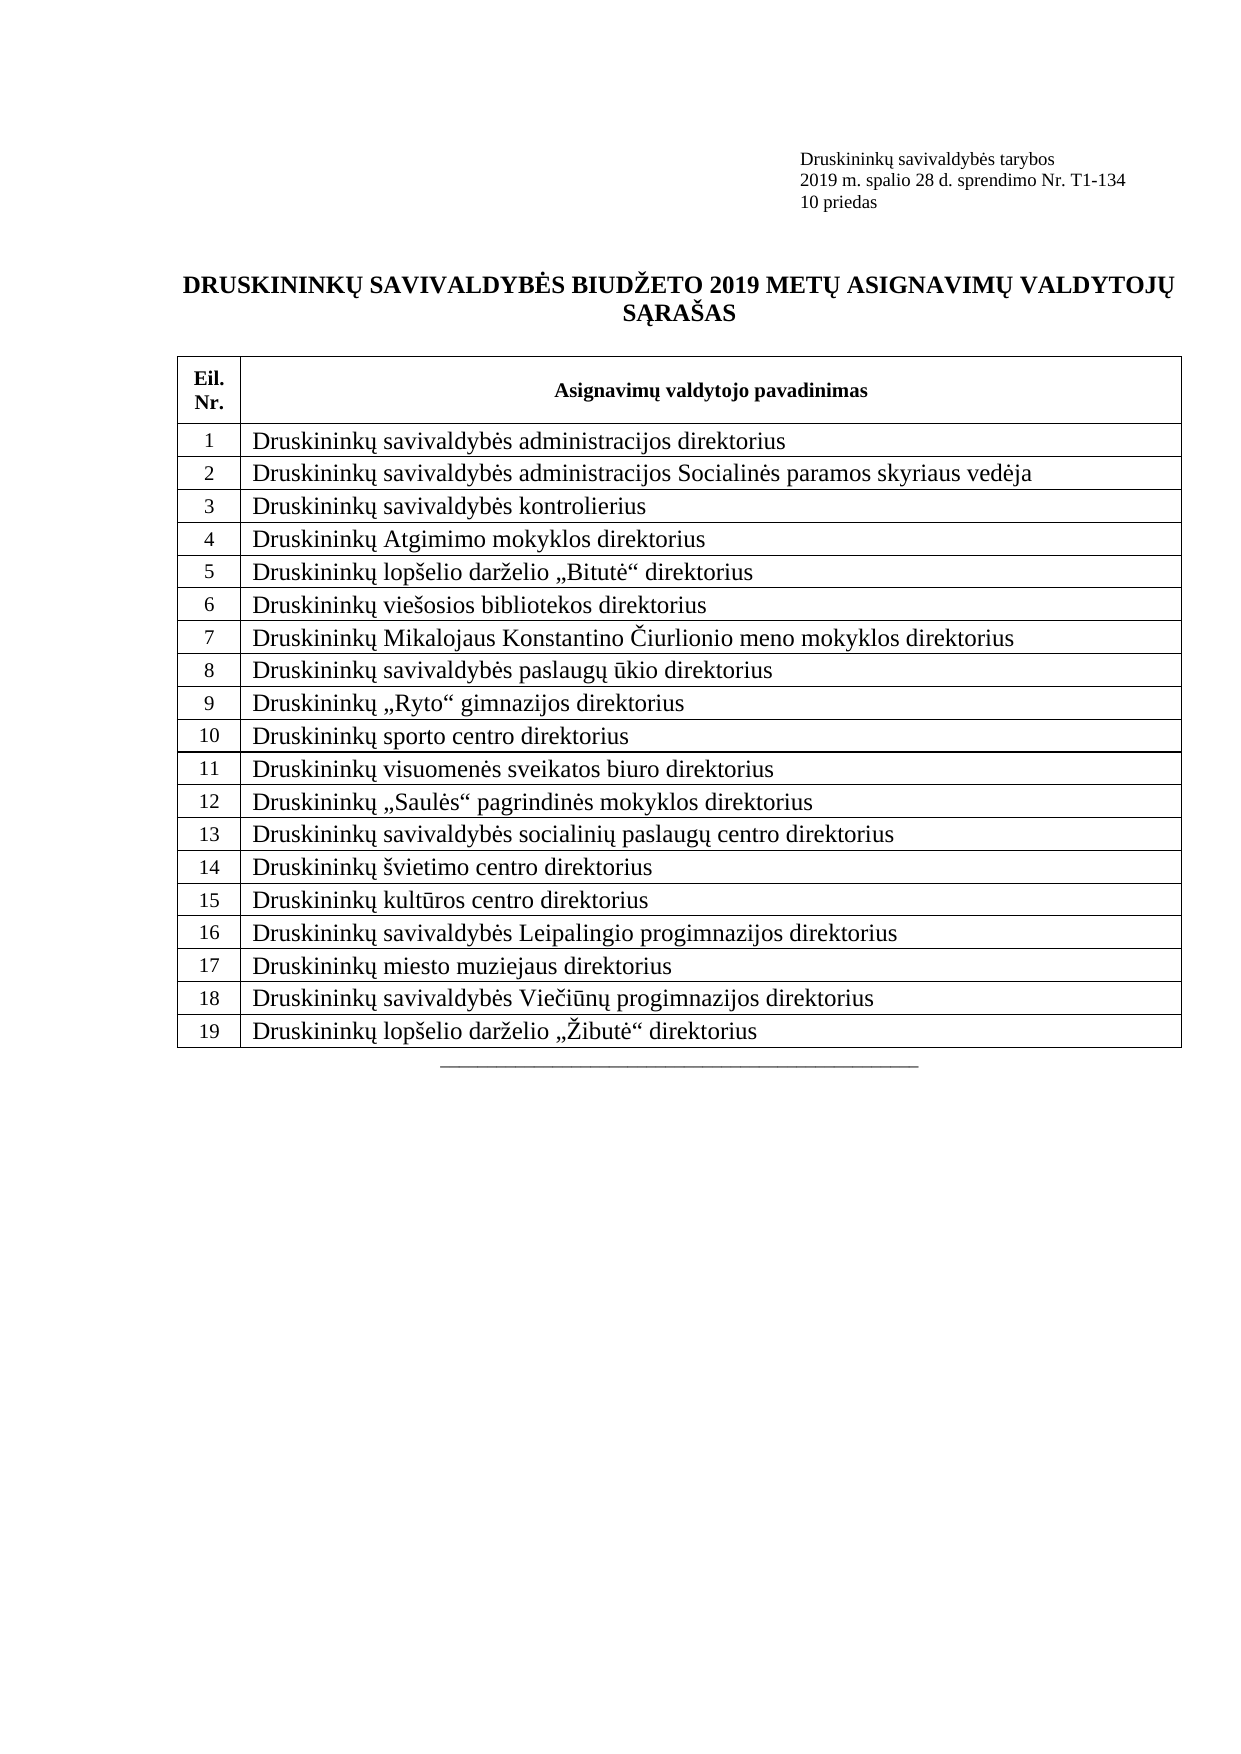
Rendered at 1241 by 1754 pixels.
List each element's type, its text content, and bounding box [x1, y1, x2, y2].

table_cell Druskininkų „Saulės“ pagrindinės mokyklos direktorius [241, 785, 1181, 817]
table_cell 19 [178, 1015, 240, 1047]
table_cell Druskininkų savivaldybės Viečiūnų progimnazijos direktorius [241, 982, 1181, 1014]
table_cell Druskininkų lopšelio darželio „Žibutė“ direktorius [241, 1015, 1181, 1047]
table_cell Druskininkų savivaldybės Leipalingio progimnazijos direktorius [241, 916, 1181, 948]
table_cell 4 [178, 523, 240, 554]
table_cell Druskininkų visuomenės sveikatos biuro direktorius [241, 753, 1181, 784]
text 10 priedas [327, 191, 1181, 212]
table_cell Druskininkų savivaldybės administracijos direktorius [241, 424, 1181, 456]
table_cell 3 [178, 490, 240, 522]
table_cell Druskininkų Mikalojaus Konstantino Čiurlionio meno mokyklos direktorius [241, 621, 1181, 653]
table_cell Druskininkų „Ryto“ gimnazijos direktorius [241, 687, 1181, 718]
table_cell 9 [178, 687, 240, 718]
table_cell 11 [178, 753, 240, 784]
text DRUSKININKŲ SAVIVALDYBĖS BIUDŽETO 2019 METŲ ASIGNAVIMŲ VALDYTOJŲ SĄRAŠAS [177, 270, 1181, 327]
table_cell 6 [178, 588, 240, 620]
text Druskininkų savivaldybės tarybos [327, 148, 1181, 169]
table_cell Druskininkų Atgimimo mokyklos direktorius [241, 523, 1181, 554]
table_cell 10 [178, 720, 240, 751]
table_cell 18 [178, 982, 240, 1014]
table_cell 14 [178, 851, 240, 883]
table_cell Druskininkų švietimo centro direktorius [241, 851, 1181, 883]
table_cell 15 [178, 884, 240, 915]
table_cell Druskininkų sporto centro direktorius [241, 720, 1181, 751]
table_cell 7 [178, 621, 240, 653]
table_header Eil. Nr. [178, 357, 240, 423]
table_cell 5 [178, 556, 240, 587]
text 2019 m. spalio 28 d. sprendimo Nr. T1-134 [327, 169, 1181, 191]
table_cell Druskininkų savivaldybės administracijos Socialinės paramos skyriaus vedėja [241, 457, 1181, 489]
table_cell Druskininkų miesto muziejaus direktorius [241, 949, 1181, 981]
table_cell 16 [178, 916, 240, 948]
table_cell 1 [178, 424, 240, 456]
table_cell 17 [178, 949, 240, 981]
table_cell Druskininkų viešosios bibliotekos direktorius [241, 588, 1181, 620]
table_cell Druskininkų kultūros centro direktorius [241, 884, 1181, 915]
text ___________________________________________________ [177, 1048, 1181, 1069]
table_cell Druskininkų savivaldybės kontrolierius [241, 490, 1181, 522]
table_cell 2 [178, 457, 240, 489]
table_header Asignavimų valdytojo pavadinimas [241, 357, 1181, 423]
table_cell 13 [178, 818, 240, 850]
table_cell Druskininkų savivaldybės socialinių paslaugų centro direktorius [241, 818, 1181, 850]
table_cell Druskininkų lopšelio darželio „Bitutė“ direktorius [241, 556, 1181, 587]
table_cell 12 [178, 785, 240, 817]
table_cell Druskininkų savivaldybės paslaugų ūkio direktorius [241, 654, 1181, 686]
table_cell 8 [178, 654, 240, 686]
